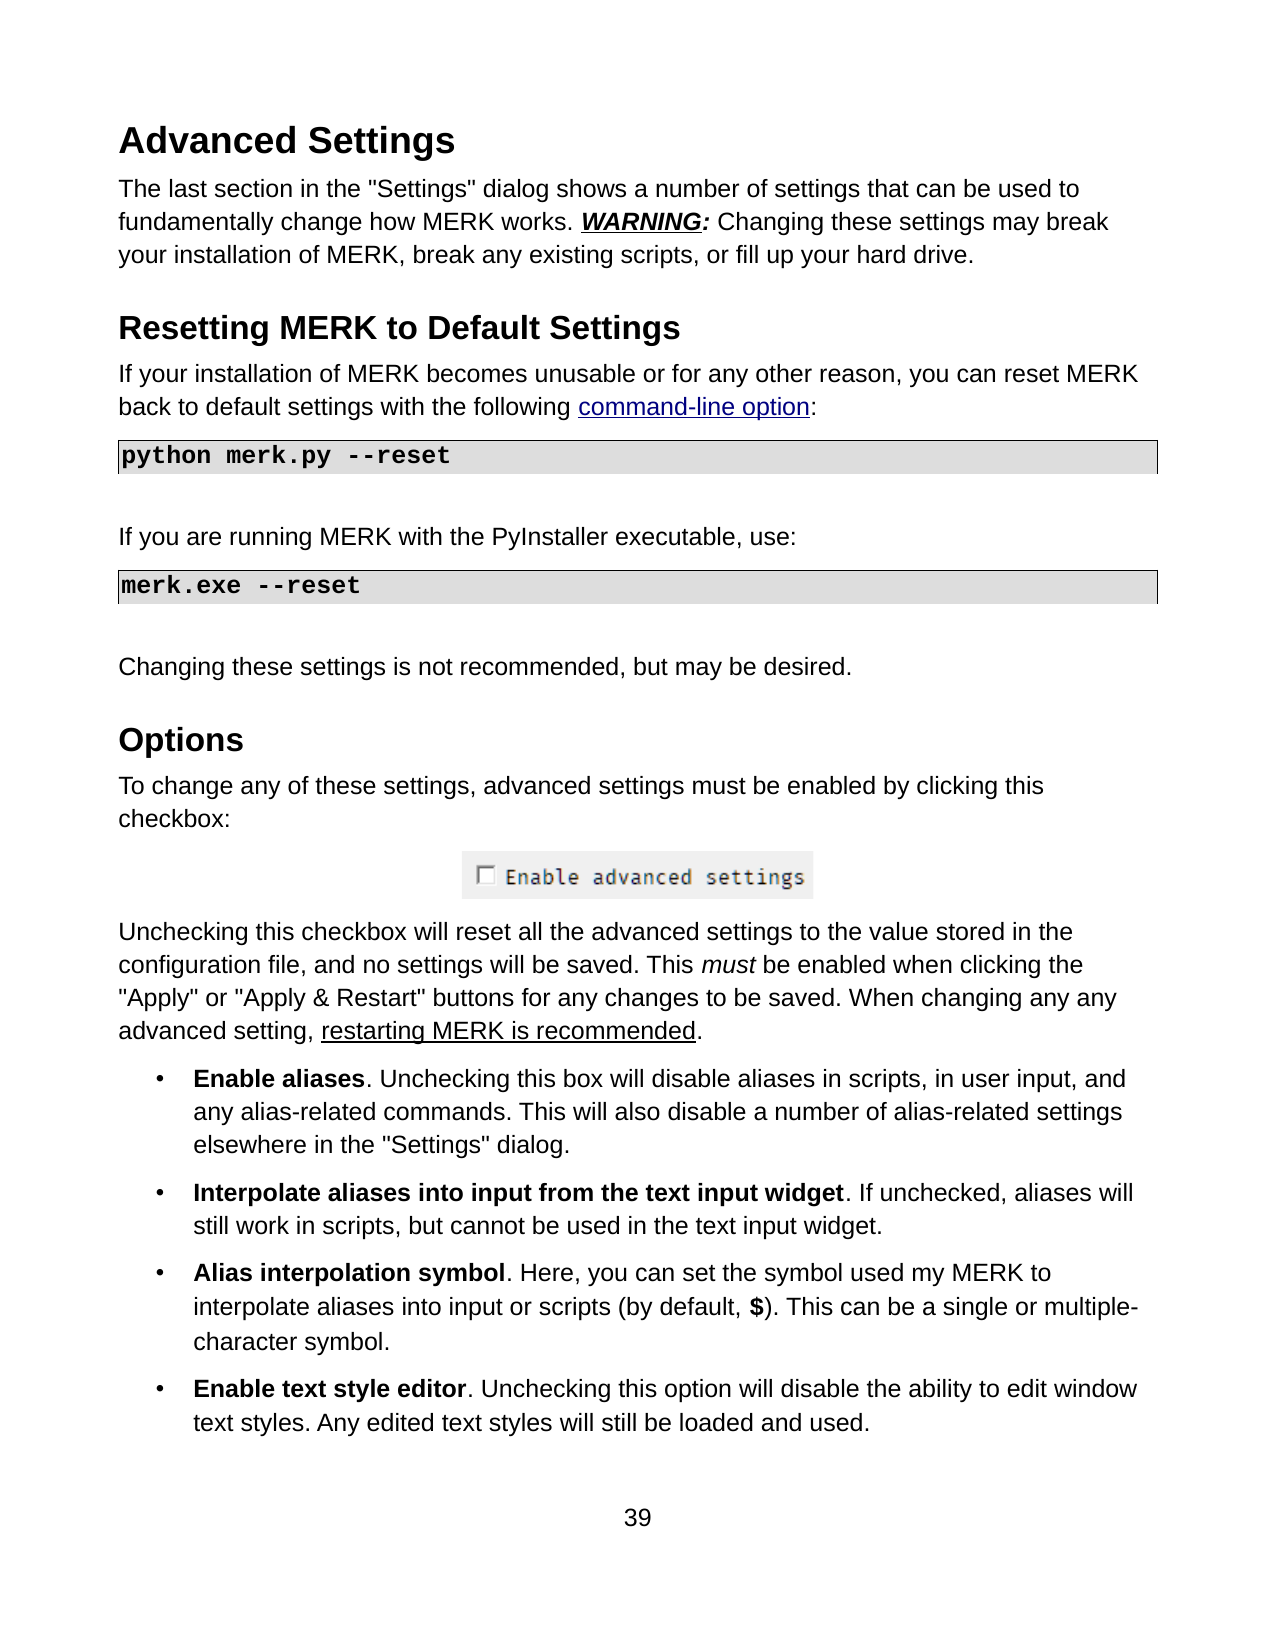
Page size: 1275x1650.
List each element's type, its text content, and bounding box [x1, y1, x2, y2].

subtitle Advanced Settings [118, 118, 1157, 161]
text To change any of these settings, advanced settings must be enabled by clicking this checkbox: [118, 771, 1157, 833]
subtitle Options [118, 720, 1157, 758]
table_header merk.exe --reset [119, 571, 1157, 604]
text Unchecking this checkbox will reset all the advanced settings to the value stored in the configuration file, and no settings will be saved. This must be enabled when clicking the "Apply" or "Apply & Restart" buttons for any changes to be saved. When changing any any advanced setting, restarting MERK is recommended. [118, 917, 1157, 1045]
list Interpolate aliases into input from the text input widget. If unchecked, aliases will still work in scripts, but cannot be used in the text input widget. [156, 1178, 1157, 1239]
text The last section in the "Settings" dialog shows a number of settings that can be used to fundamentally change how MERK works. WARNING: Changing these settings may break your installation of MERK, break any existing scripts, or fill up your hard drive. [118, 174, 1157, 268]
text If your installation of MERK becomes unusable or for any other reason, you can reset MERK back to default settings with the following command-line option: [118, 359, 1157, 421]
list Enable text style editor. Unchecking this option will disable the ability to edit window text styles. Any edited text styles will still be loaded and used. [156, 1374, 1157, 1436]
list Enable aliases. Unchecking this box will disable aliases in scripts, in user input, and any alias-related commands. This will also disable a number of alias-related settings elsewhere in the "Settings" dialog. [156, 1064, 1157, 1159]
text Changing these settings is not recommended, but may be desired. [118, 652, 1157, 680]
picture [461, 851, 814, 899]
subtitle Resetting MERK to Default Settings [118, 308, 1157, 347]
list Alias interpolation symbol. Here, you can set the symbol used my MERK to interpolate aliases into input or scripts (by default, $). This can be a single or multiple-character symbol. [156, 1258, 1157, 1356]
text If you are running MERK with the PyInstaller executable, use: [118, 522, 1157, 551]
table_header python merk.py --reset [119, 441, 1157, 474]
